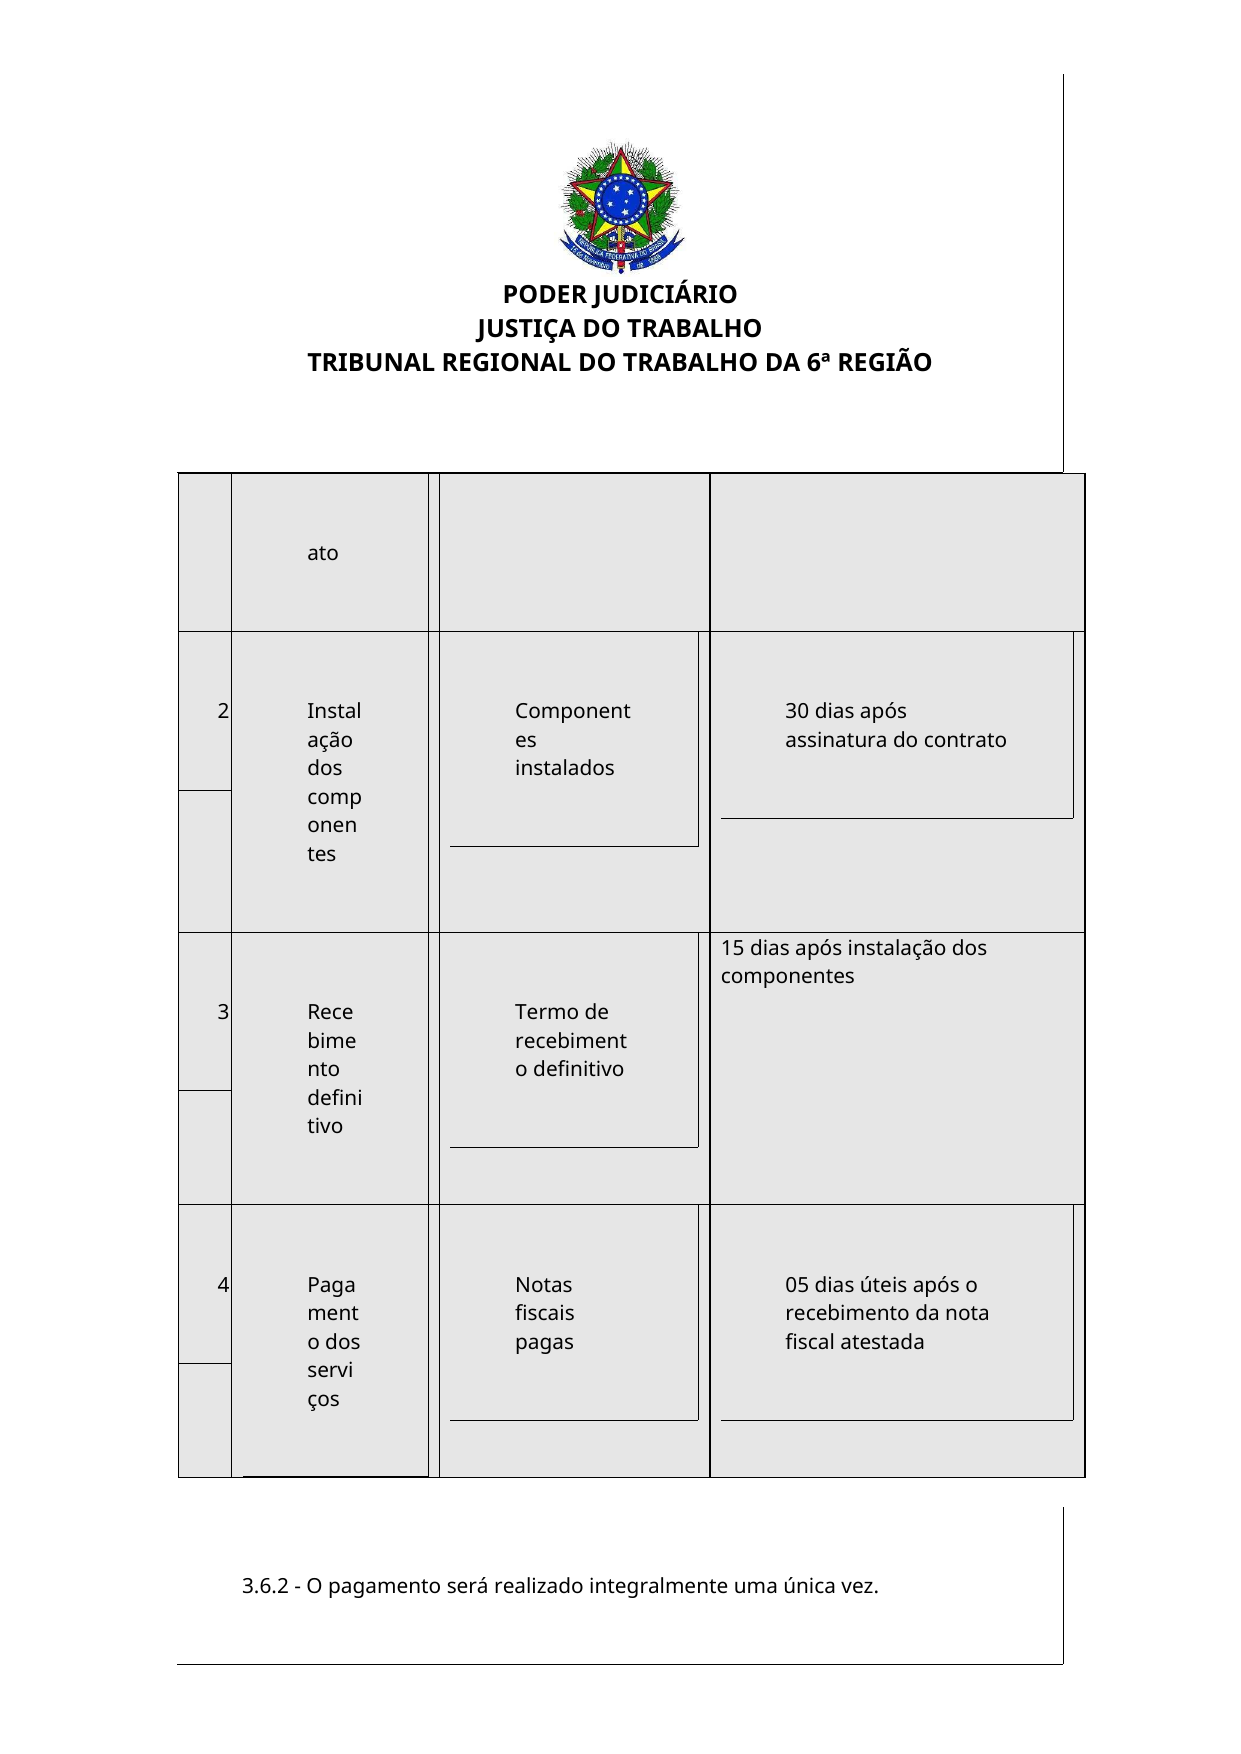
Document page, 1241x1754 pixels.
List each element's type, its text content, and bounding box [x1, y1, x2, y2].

table_cell [440, 474, 709, 631]
table_cell [429, 632, 439, 932]
table_cell 05 dias úteis após o recebimento da nota fiscal atestada [711, 1205, 1084, 1477]
table_cell 15 dias após instalação dos componentes [711, 933, 1084, 1204]
table_cell Pagamento dos serviços [232, 1205, 428, 1477]
text 3.6.2 - O pagamento será realizado integralmente uma única vez. [177, 1507, 1063, 1664]
table_cell Instalação dos componentes [232, 632, 428, 932]
table_cell 30 dias após assinatura do contrato [711, 632, 1084, 932]
table_cell 4 [179, 1205, 231, 1363]
table_cell [179, 791, 231, 932]
table_cell 2 [179, 632, 231, 790]
table_cell ato [232, 474, 428, 631]
table_cell [179, 474, 231, 631]
table_cell [711, 474, 1084, 631]
table_cell Componentes instalados [440, 632, 709, 932]
table_cell [429, 474, 439, 631]
table_cell [429, 933, 439, 1204]
table_cell [429, 1205, 439, 1477]
table_cell Termo de recebimento definitivo [440, 933, 709, 1204]
table_cell Notas fiscais pagas [440, 1205, 709, 1477]
table_cell [179, 1091, 231, 1204]
table_cell [179, 1364, 231, 1477]
table_cell 3 [179, 933, 231, 1090]
table_cell Recebimento definitivo [232, 933, 428, 1204]
